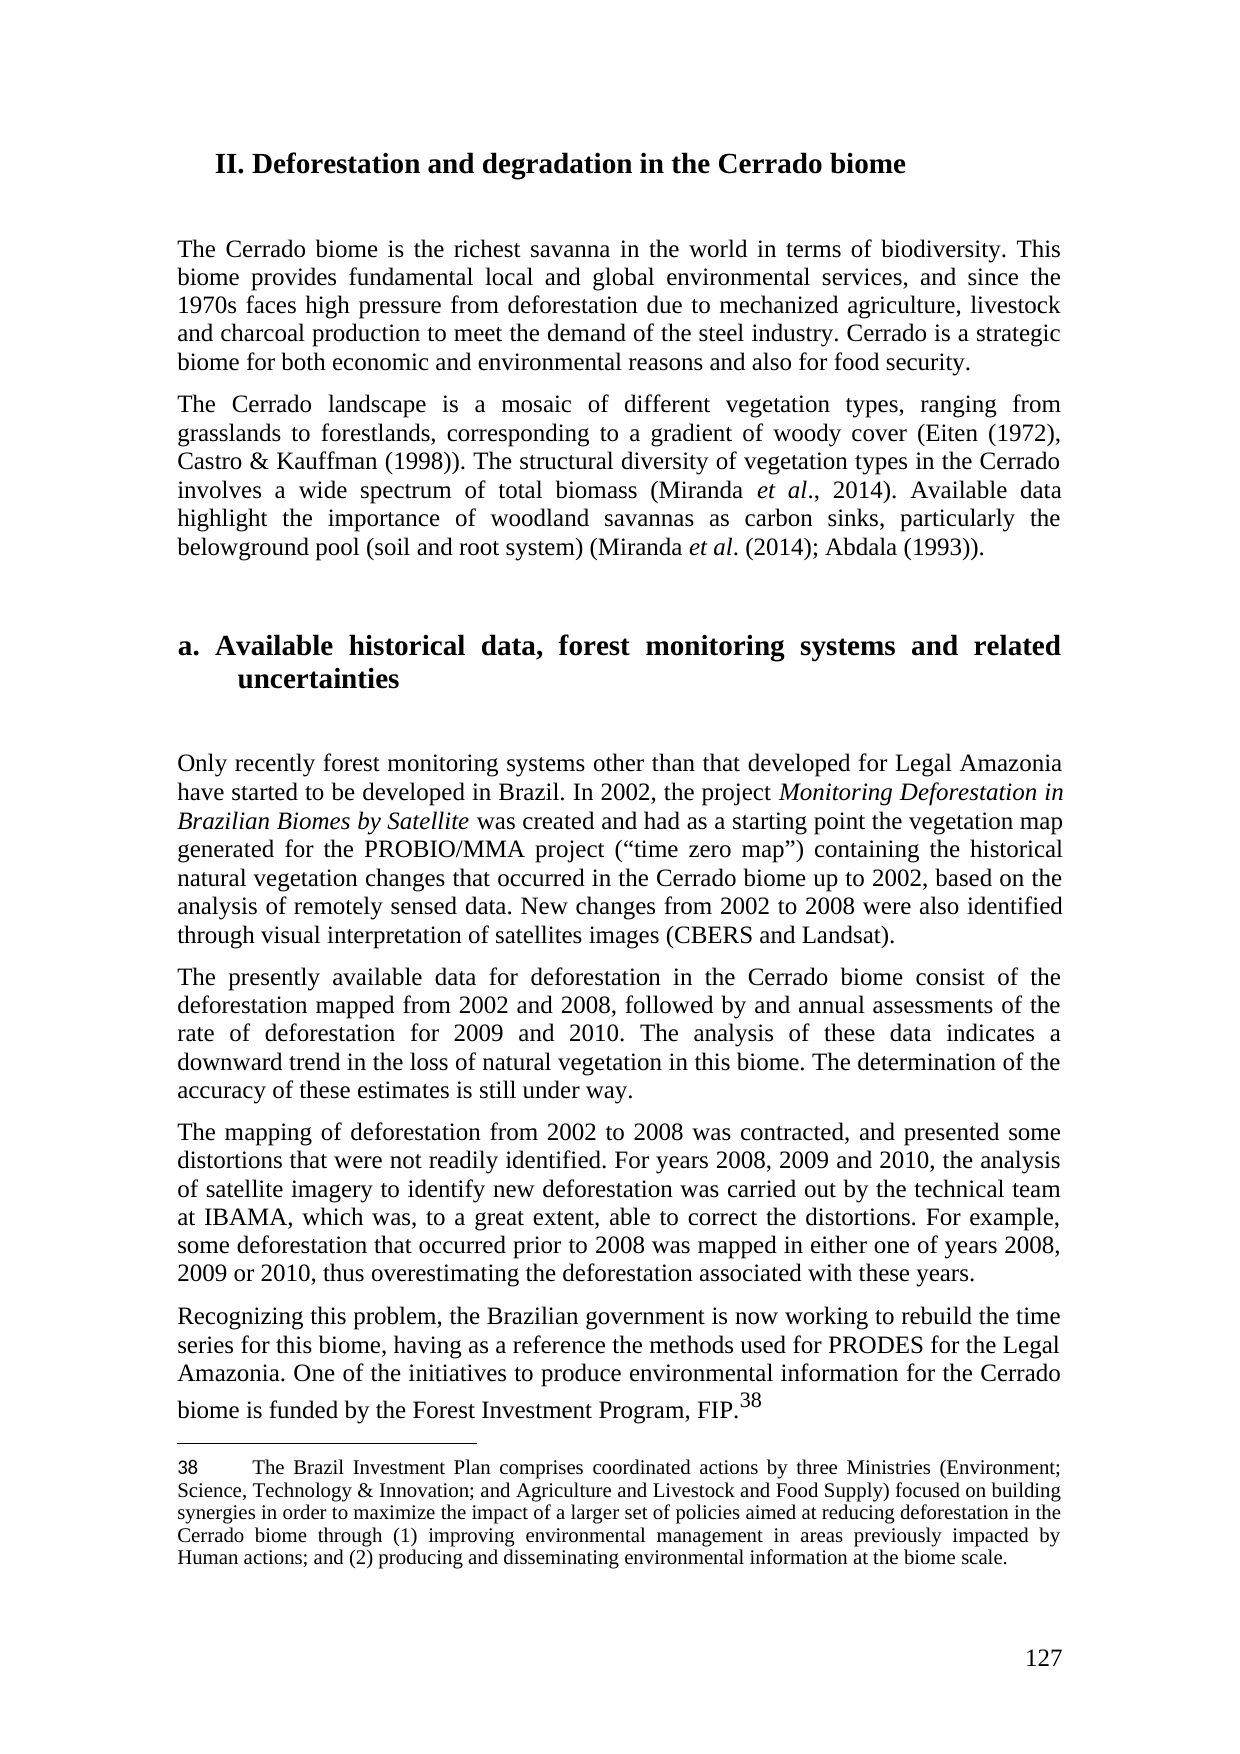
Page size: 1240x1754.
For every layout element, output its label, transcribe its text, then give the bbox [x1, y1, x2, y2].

text Only recently forest monitoring systems other than that developed for Legal Amazonia have started to be developed in Brazil. In 2002, the project Monitoring Deforestation in Brazilian Biomes by Satellite was created and had as a starting point the vegetation map generated for the PROBIO/MMA project (“time zero map”) containing the historical natural vegetation changes that occurred in the Cerrado biome up to 2002, based on the analysis of remotely sensed data. New changes from 2002 to 2008 were also identified through visual interpretation of satellites images (CBERS and Landsat). [177, 749, 1064, 949]
text a. Available historical data, forest monitoring systems and related uncertainties [178, 629, 1062, 694]
text The mapping of deforestation from 2002 to 2008 was contracted, and presented some distortions that were not readily identified. For years 2008, 2009 and 2010, the analysis of satellite imagery to identify new deforestation was carried out by the technical team at IBAMA, which was, to a great extent, able to correct the distortions. For example, some deforestation that occurred prior to 2008 was mapped in either one of years 2008, 2009 or 2010, thus overestimating the deforestation associated with these years. [177, 1118, 1062, 1287]
list The Brazil Investment Plan comprises coordinated actions by three Ministries (Environment; Science, Technology & Innovation; and Agriculture and Livestock and Food Supply) focused on building synergies in order to maximize the impact of a larger set of policies aimed at reducing deforestation in the Cerrado biome through (1) improving environmental management in areas previously impacted by Human actions; and (2) producing and disseminating environmental information at the biome scale. [177, 1456, 1062, 1569]
text Recognizing this problem, the Brazilian government is now working to rebuild the time series for this biome, having as a reference the methods used for PRODES for the Legal Amazonia. One of the initiatives to produce environmental information for the Cerrado biome is funded by the Forest Investment Program, FIP.38 [177, 1302, 1062, 1425]
text The Cerrado landscape is a mosaic of different vegetation types, ranging from grasslands to forestlands, corresponding to a gradient of woody cover (Eiten (1972), Castro & Kauffman (1998)). The structural diversity of vegetation types in the Cerrado involves a wide spectrum of total biomass (Miranda et al., 2014). Available data highlight the importance of woodland savannas as carbon sinks, particularly the belowground pool (soil and root system) (Miranda et al. (2014); Abdala (1993)). [177, 389, 1062, 561]
text 127 [1025, 1643, 1089, 1671]
text II. Deforestation and degradation in the Cerrado biome [214, 146, 1089, 180]
text The presently available data for deforestation in the Cerrado biome consist of the deforestation mapped from 2002 and 2008, followed by and annual assessments of the rate of deforestation for 2009 and 2010. The analysis of these data indicates a downward trend in the loss of natural vegetation in this biome. The determination of the accuracy of these estimates is still under way. [177, 963, 1062, 1104]
text The Cerrado biome is the richest savanna in the world in terms of biodiversity. This biome provides fundamental local and global environmental services, and since the 1970s faces high pressure from deforestation due to mechanized agriculture, livestock and charcoal production to meet the demand of the steel industry. Cerrado is a strategic biome for both economic and environmental reasons and also for food security. [177, 234, 1062, 376]
